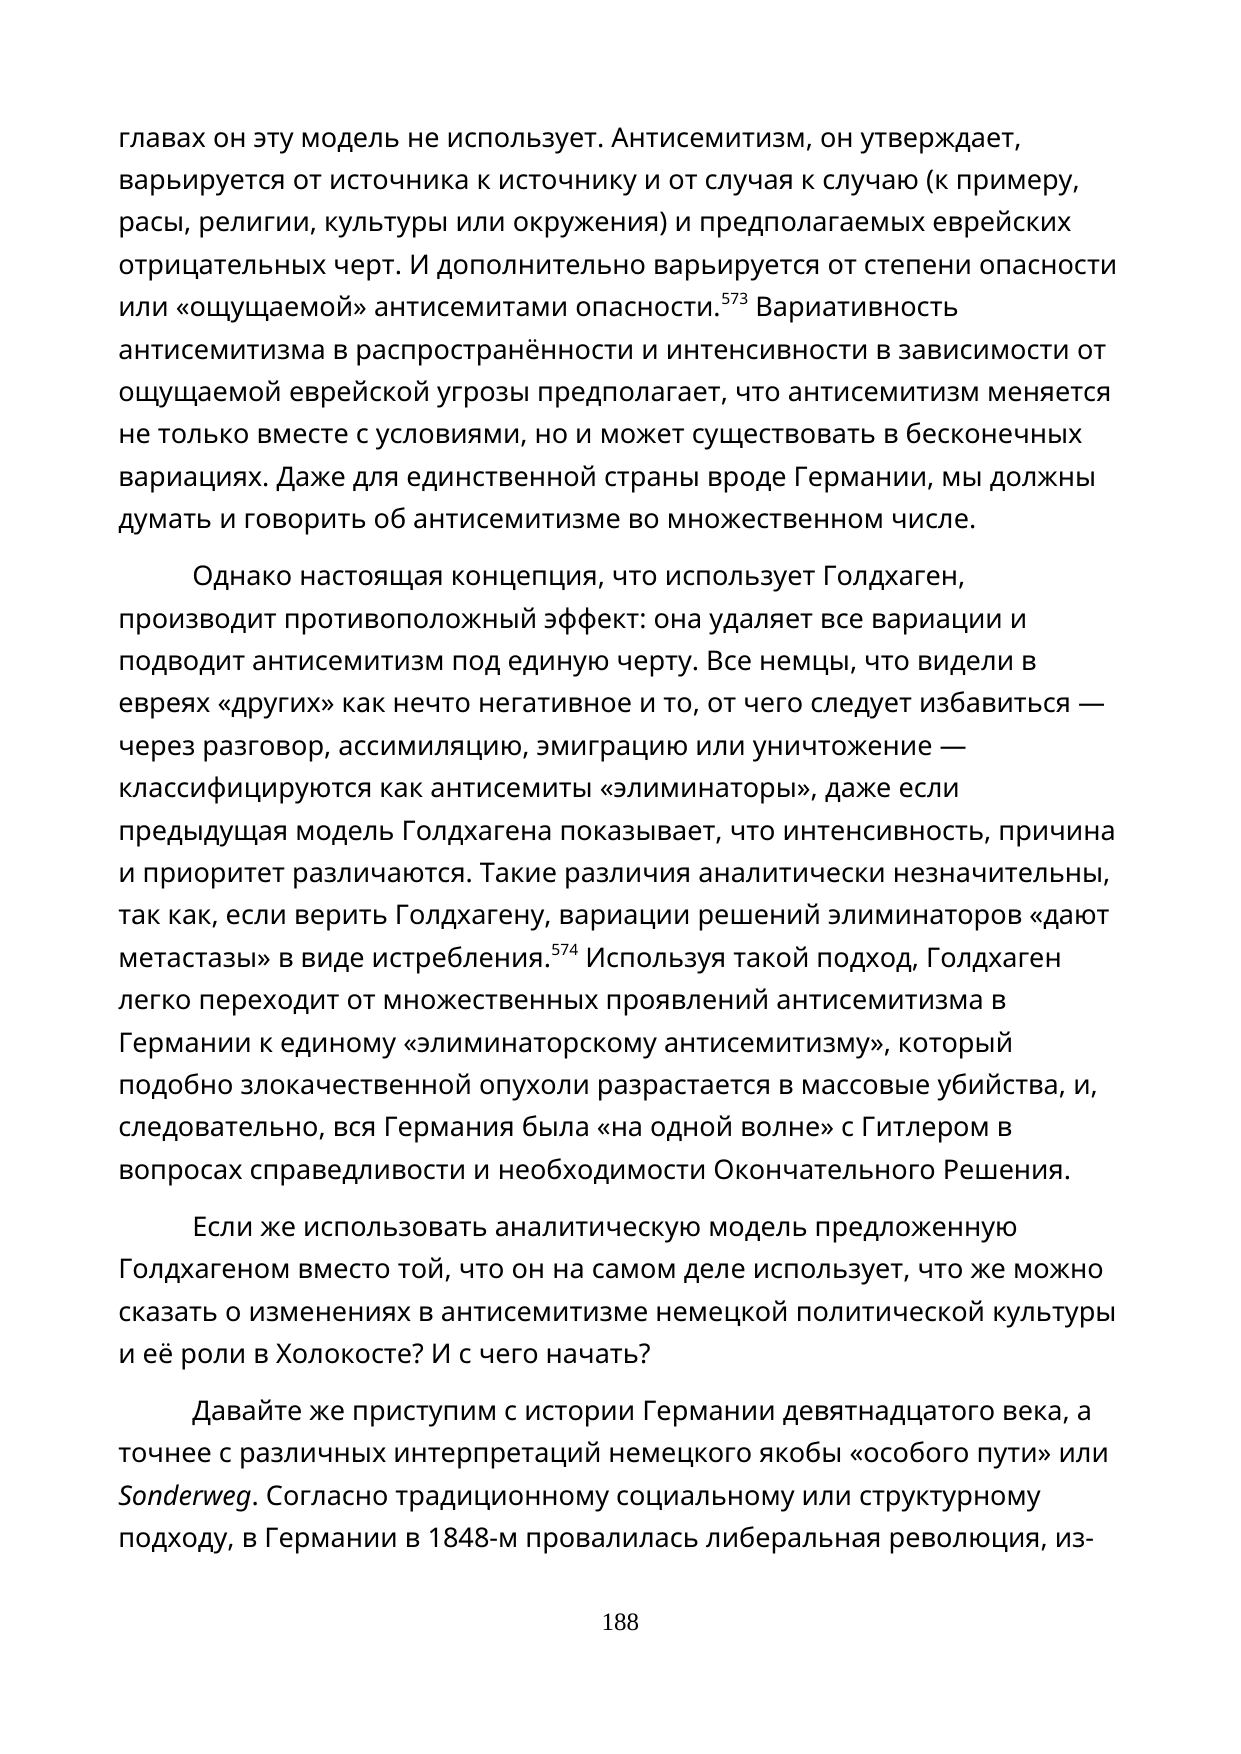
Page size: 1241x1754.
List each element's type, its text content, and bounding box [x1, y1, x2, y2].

text Давайте же приступим с истории Германии девятнадцатого века, а точнее с различных интерпретаций немецкого якобы «особого пути» или Sonderweg. Согласно традиционному социальному или структурному подходу, в Германии в 1848-м провалилась либеральная революция, из- [118, 1391, 1122, 1555]
text Если же использовать аналитическую модель предложенную Голдхагеном вместо той, что он на самом деле использует, что же можно сказать о изменениях в антисемитизме немецкой политической культуры и её роли в Холокосте? И с чего начать? [118, 1207, 1122, 1371]
text главах он эту модель не использует. Антисемитизм, он утверждает, варьируется от источника к источнику и от случая к случаю (к примеру, расы, религии, культуры или окружения) и предполагаемых еврейских отрицательных черт. И дополнительно варьируется от степени опасности или «ощущаемой» антисемитами опасности. Вариативность антисемитизма в распространённости и интенсивности в зависимости от ощущаемой еврейской угрозы предполагает, что антисемитизм меняется не только вместе с условиями, но и может существовать в бесконечных вариациях. Даже для единственной страны вроде Германии, мы должны думать и говорить об антисемитизме во множественном числе. [118, 118, 1122, 537]
text Однако настоящая концепция, что использует Голдхаген, производит противоположный эффект: она удаляет все вариации и подводит антисемитизм под единую черту. Все немцы, что видели в евреях «других» как нечто негативное и то, от чего следует избавиться — через разговор, ассимиляцию, эмиграцию или уничтожение — классифицируются как антисемиты «элиминаторы», даже если предыдущая модель Голдхагена показывает, что интенсивность, причина и приоритет различаются. Такие различия аналитически незначительны, так как, если верить Голдхагену, вариации решений элиминаторов «дают метастазы» в виде истребления. Используя такой подход, Голдхаген легко переходит от множественных проявлений антисемитизма в Германии к единому «элиминаторскому антисемитизму», который подобно злокачественной опухоли разрастается в массовые убийства, и, следовательно, вся Германия была «на одной волне» с Гитлером в вопросах справедливости и необходимости Окончательного Решения. [118, 557, 1122, 1187]
